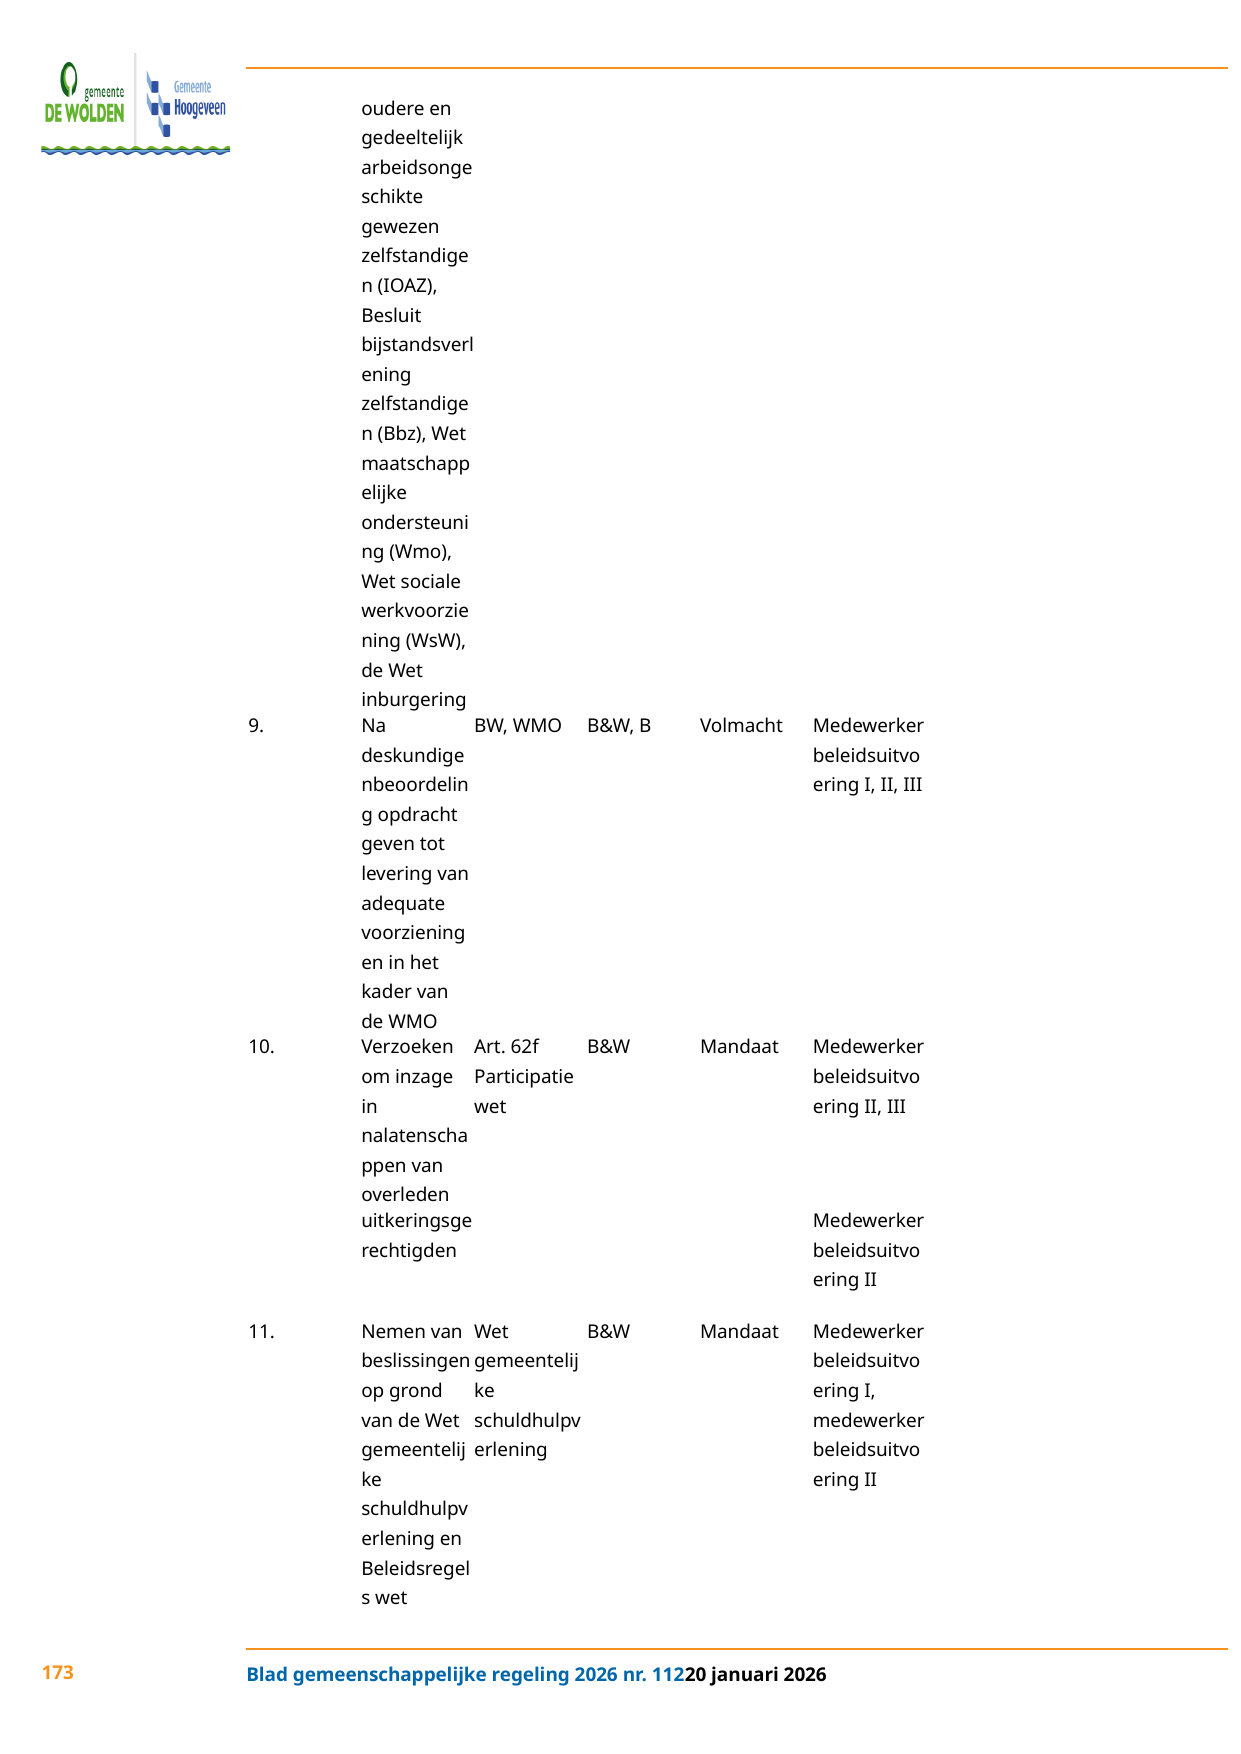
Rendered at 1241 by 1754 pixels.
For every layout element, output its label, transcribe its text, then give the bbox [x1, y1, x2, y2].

table_cell Mandaat [700, 1318, 813, 1610]
table_cell [474, 95, 587, 712]
table_cell Medewerker beleidsuitvoering I, II, III [813, 712, 926, 1034]
table_cell uitkeringsgerechtigden [361, 1208, 474, 1292]
table_cell Na deskundigenbeoordeling opdracht geven tot levering van adequate voorzieningen in het kader van de WMO [361, 712, 474, 1034]
table_cell B&W [587, 1034, 700, 1318]
table_cell Mandaat [700, 1034, 813, 1318]
table_cell [248, 95, 361, 712]
table_cell Medewerker beleidsuitvoering II [813, 1208, 926, 1292]
table_cell Wet gemeentelijke schuldhulpverlening [474, 1318, 587, 1610]
table_cell Medewerker beleidsuitvoering II, III [813, 1034, 926, 1207]
table_cell [700, 95, 813, 712]
table_cell BW, WMO [474, 712, 587, 1034]
table_cell Verzoeken om inzage in nalatenschappen van overleden [361, 1034, 474, 1207]
table_cell [926, 712, 1038, 1034]
table_cell Art. 62f Participatiewet [474, 1034, 587, 1318]
table_cell [926, 1034, 1038, 1318]
table_cell [1039, 1344, 1152, 1610]
table_cell Medewerker beleidsuitvoering I, medewerker beleidsuitvoering II [813, 1318, 926, 1610]
table_cell oudere en gedeeltelijk arbeidsongeschikte gewezen zelfstandigen (IOAZ), Besluit bijstandsverlening zelfstandigen (Bbz), Wet maatschappelijke ondersteuning (Wmo), Wet sociale werkvoorziening (WsW), de Wet inburgering [361, 95, 474, 712]
table_cell [361, 1292, 474, 1318]
table_cell [587, 95, 700, 712]
table_cell [926, 95, 1038, 712]
table_cell Volmacht [700, 712, 813, 1034]
picture [41, 47, 231, 172]
table_cell [813, 1292, 926, 1318]
table_cell [813, 95, 926, 712]
table_cell B&W [587, 1318, 700, 1610]
table_cell Nemen van beslissingen op grond van de Wet gemeentelijke schuldhulpverlening en Beleidsregels wet [361, 1318, 474, 1610]
table_cell 9. [248, 712, 361, 1034]
table_cell B&W, B [587, 712, 700, 1034]
table_cell [926, 1318, 1038, 1610]
table_cell 10. [248, 1034, 361, 1318]
table_cell 11. [248, 1318, 361, 1610]
